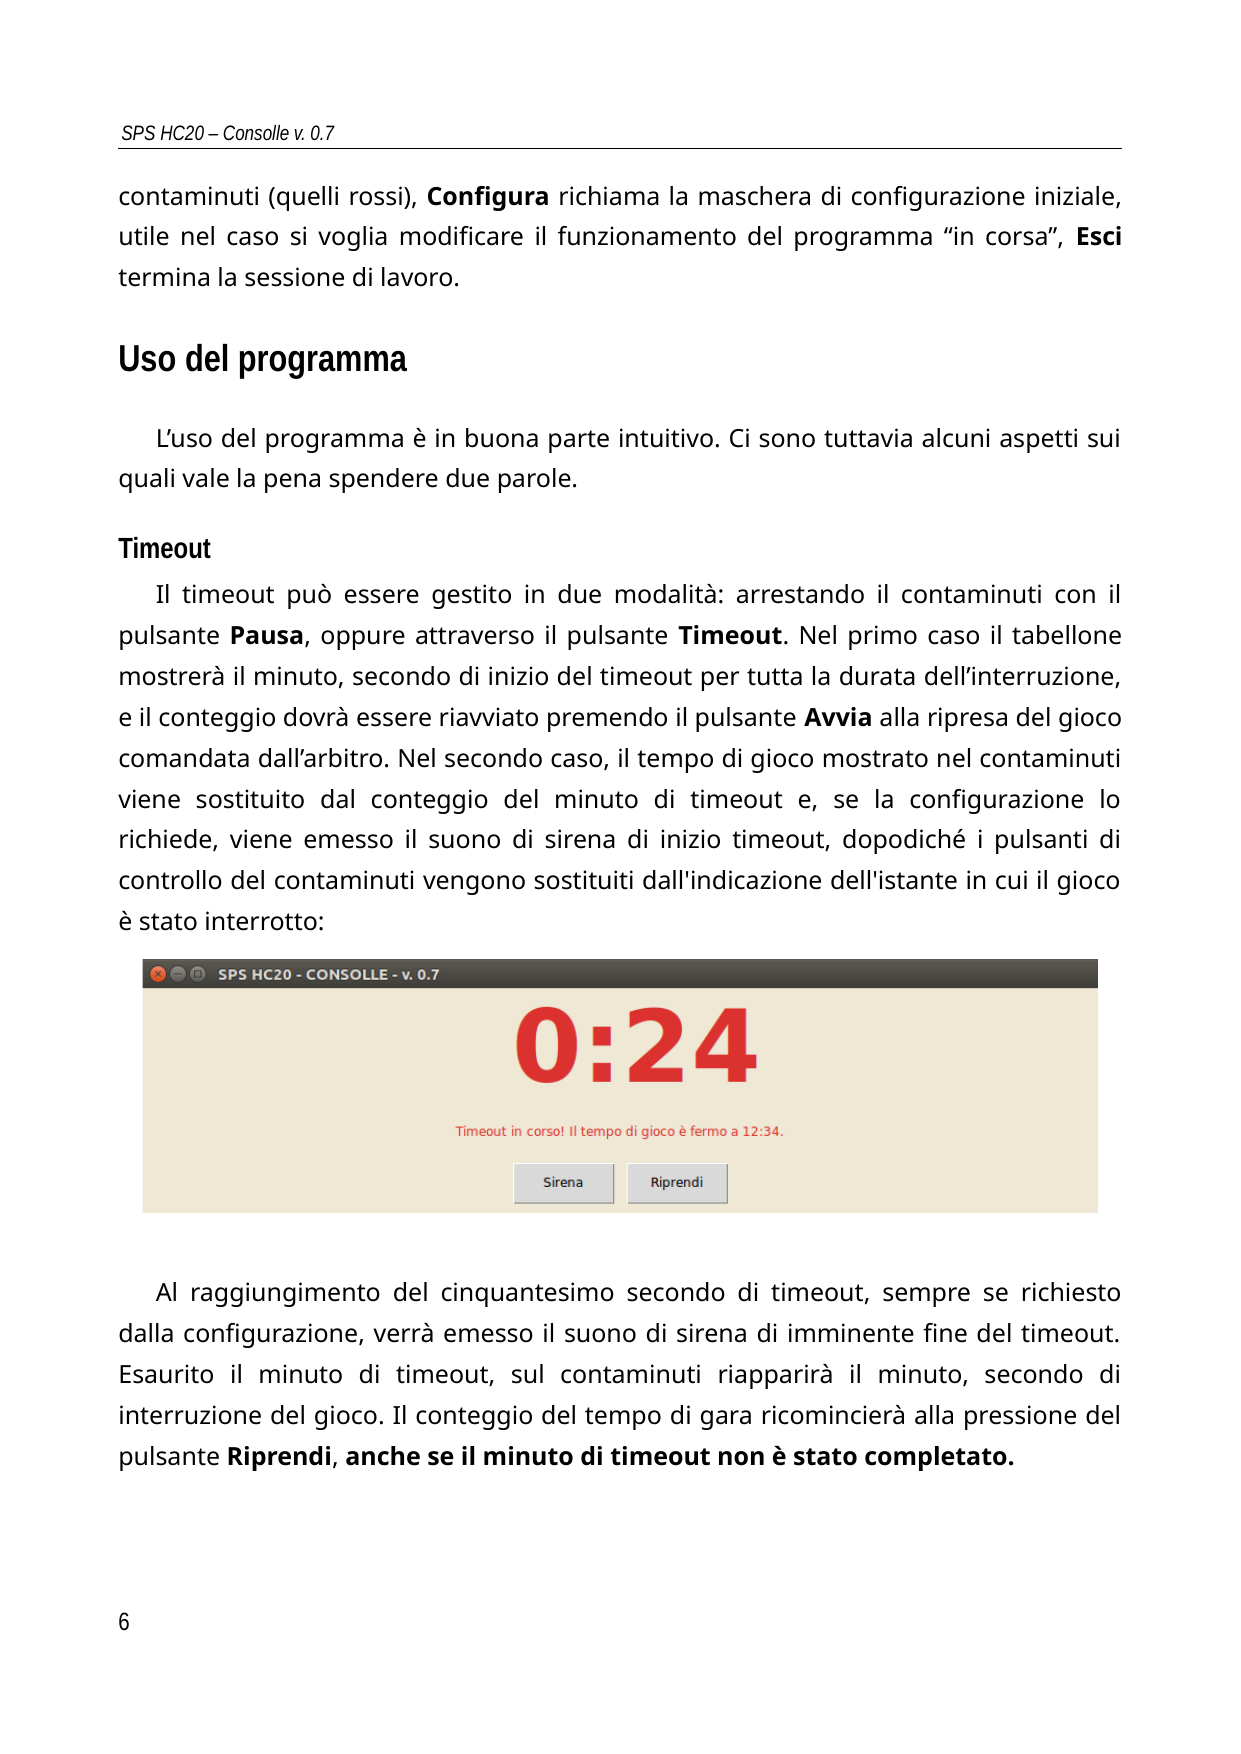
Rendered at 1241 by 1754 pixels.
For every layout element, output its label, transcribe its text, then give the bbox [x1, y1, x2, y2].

text Il timeout può essere gestito in due modalità: arrestando il contaminuti con il pulsante Pausa, oppure attraverso il pulsante Timeout. Nel primo caso il tabellone mostrerà il minuto, secondo di inizio del timeout per tutta la durata dell’interruzione, e il conteggio dovrà essere riavviato premendo il pulsante Avvia alla ripresa del gioco comandata dall’arbitro. Nel secondo caso, il tempo di gioco mostrato nel contaminuti viene sostituito dal conteggio del minuto di timeout e, se la configurazione lo richiede, viene emesso il suono di sirena di inizio timeout, dopodiché i pulsanti di controllo del contaminuti vengono sostituiti dall'indicazione dell'istante in cui il gioco è stato interrotto: [118, 577, 1122, 938]
text Al raggiungimento del cinquantesimo secondo di timeout, sempre se richiesto dalla configurazione, verrà emesso il suono di sirena di imminente fine del timeout. Esaurito il minuto di timeout, sul contaminuti riapparirà il minuto, secondo di interruzione del gioco. Il conteggio del tempo di gara ricomincierà alla pressione del pulsante Riprendi, anche se il minuto di timeout non è stato completato. [118, 1275, 1122, 1472]
subtitle Uso del programma [118, 336, 1122, 379]
subtitle Timeout [118, 531, 1122, 564]
text L’uso del programma è in buona parte intuitivo. Ci sono tuttavia alcuni aspetti sui quali vale la pena spendere due parole. [118, 420, 1122, 495]
text contaminuti (quelli rossi), Configura richiama la maschera di configurazione iniziale, utile nel caso si voglia modificare il funzionamento del programma “in corsa”, Esci termina la sessione di lavoro. [118, 178, 1122, 294]
picture [142, 959, 1098, 1213]
